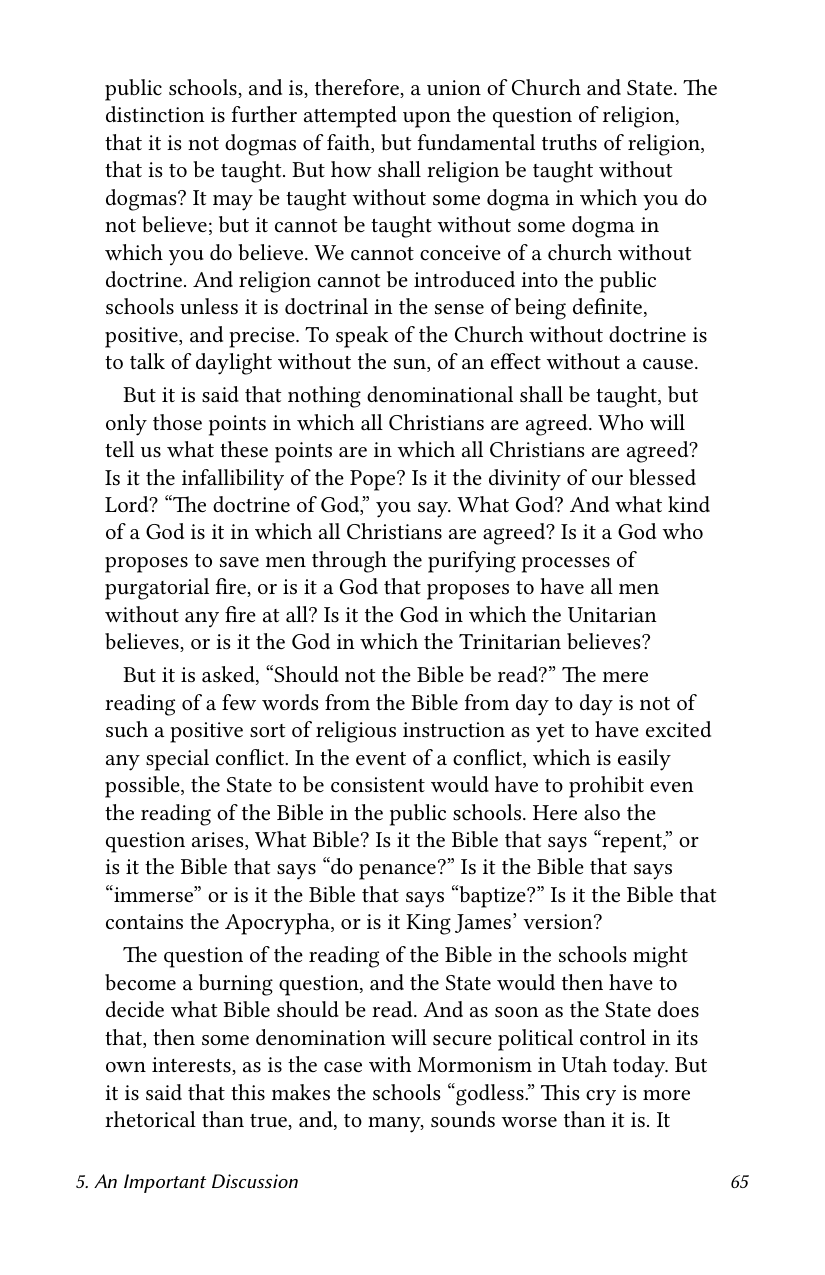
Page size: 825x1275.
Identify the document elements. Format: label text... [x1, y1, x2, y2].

text But it is asked, “Should not the Bible be read?” The mere reading of a few words from the Bible from day to day is not of such a positive sort of religious instruction as yet to have excited any special conflict. In the event of a conflict, which is easily possible, the State to be consistent would have to prohibit even the reading of the Bible in the public schools. Here also the question arises, What Bible? Is it the Bible that says “repent,” or is it the Bible that says “do penance?” Is it the Bible that says “immerse” or is it the Bible that says “baptize?” Is it the Bible that contains the Apocrypha, or is it King James’ version? [105, 662, 720, 935]
text public schools, and is, therefore, a union of Church and State. The distinction is further attempted upon the question of religion, that it is not dogmas of faith, but fundamental truths of religion, that is to be taught. But how shall religion be taught without dogmas? It may be taught without some dogma in which you do not believe; but it cannot be taught without some dogma in which you do believe. We cannot conceive of a church without doctrine. And religion cannot be introduced into the public schools unless it is doctrinal in the sense of being definite, positive, and precise. To speak of the Church without doctrine is to talk of daylight without the sun, of an effect without a cause. [105, 75, 720, 375]
text The question of the reading of the Bible in the schools might become a burning question, and the State would then have to decide what Bible should be read. And as soon as the State does that, then some denomination will secure political control in its own interests, as is the case with Mormonism in Utah today. But it is said that this makes the schools “godless.” This cry is more rhetorical than true, and, to many, sounds worse than it is. It [105, 942, 720, 1133]
text But it is said that nothing denominational shall be taught, but only those points in which all Christians are agreed. Who will tell us what these points are in which all Christians are agreed? Is it the infallibility of the Pope? Is it the divinity of our blessed Lord? “The doctrine of God,” you say. What God? And what kind of a God is it in which all Christians are agreed? Is it a God who proposes to save men through the purifying processes of purgatorial fire, or is it a God that proposes to have all men without any fire at all? Is it the God in which the Unitarian believes, or is it the God in which the Trinitarian believes? [105, 382, 720, 655]
